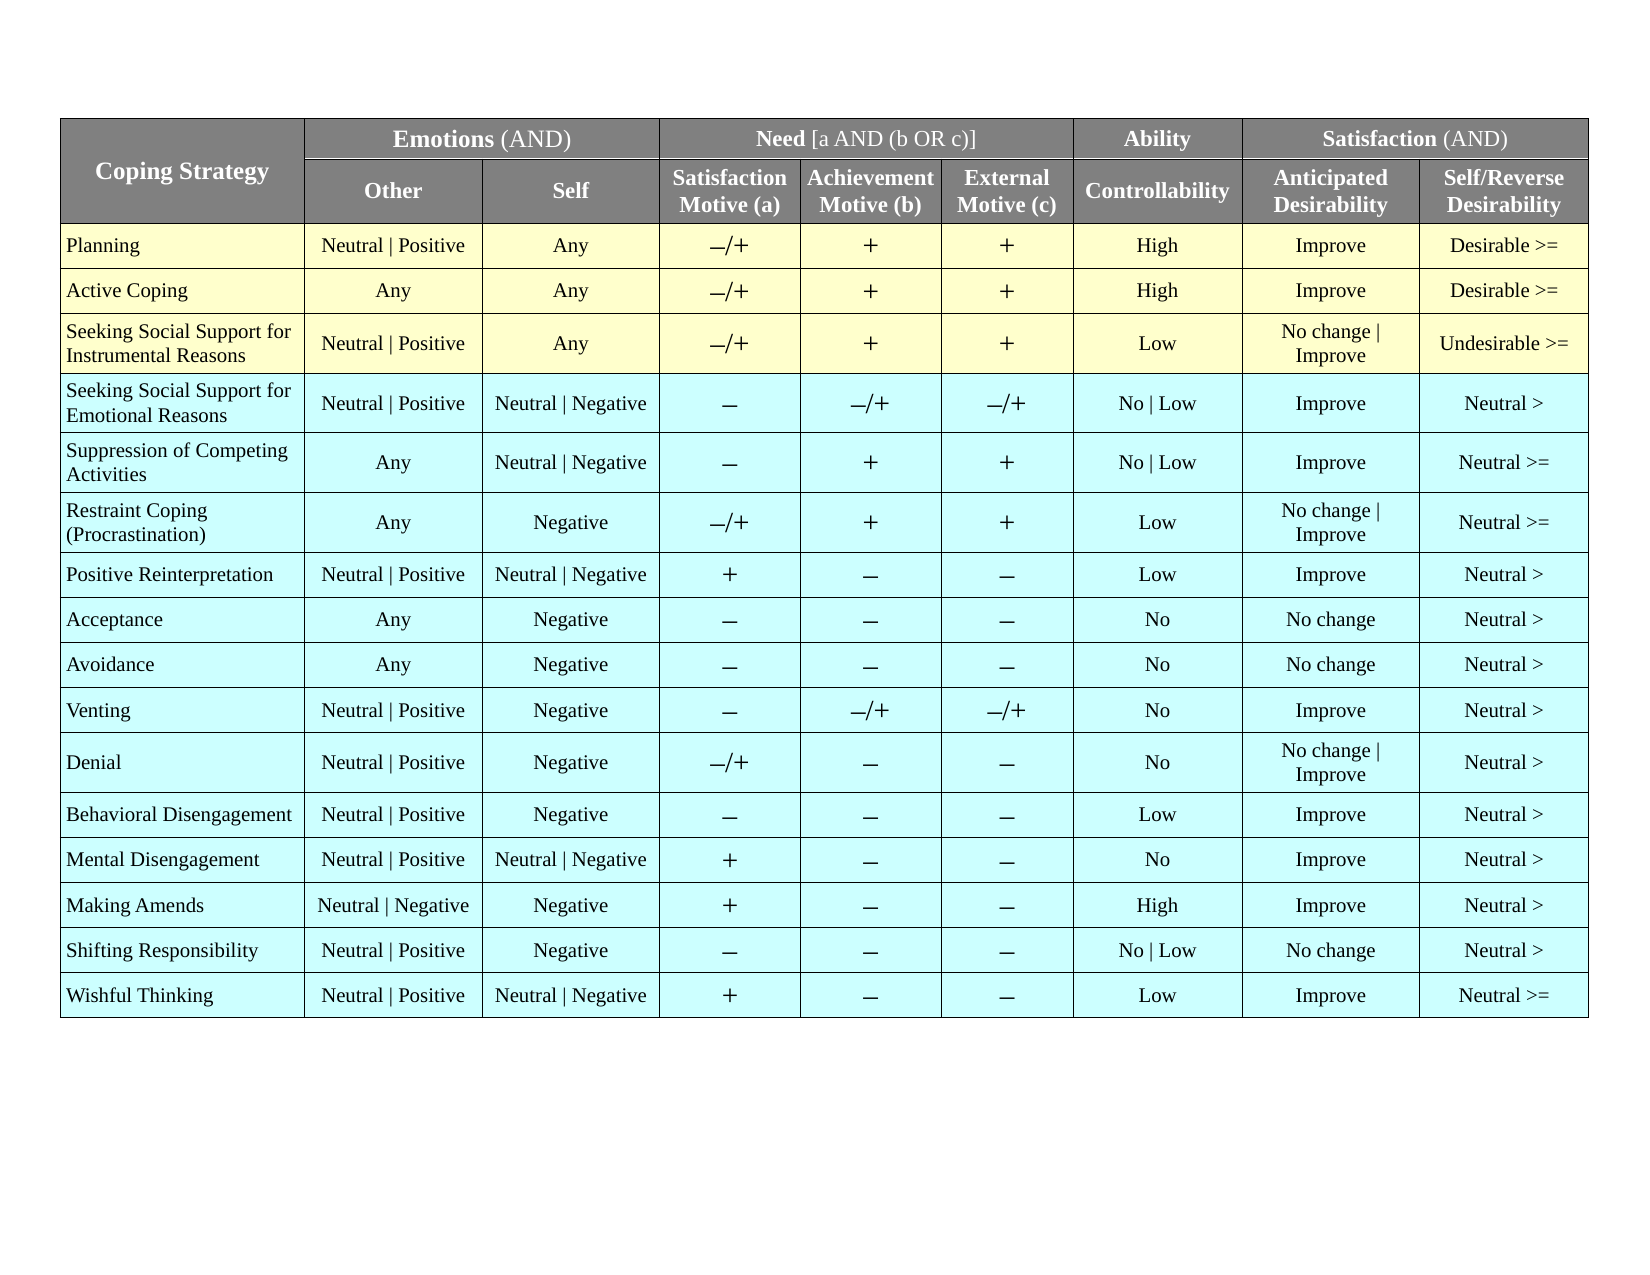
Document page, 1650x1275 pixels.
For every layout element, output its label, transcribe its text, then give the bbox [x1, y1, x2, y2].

table_cell Planning [61, 224, 304, 268]
table_cell Satisfaction Motive (a) [660, 160, 800, 223]
table_cell Neutral | Negative [305, 883, 482, 927]
table_cell + [801, 314, 941, 373]
table_cell Neutral | Positive [305, 314, 482, 373]
table_cell – [801, 838, 941, 882]
table_cell Desirable >= [1420, 269, 1588, 313]
table_cell Improve [1243, 688, 1419, 732]
table_cell Neutral | Positive [305, 374, 482, 432]
table_cell Any [305, 269, 482, 313]
table_cell Any [305, 433, 482, 492]
table_cell – [942, 733, 1073, 792]
table_cell Negative [483, 598, 659, 642]
table_cell + [942, 224, 1073, 268]
table_cell Any [305, 643, 482, 687]
table_cell No | Low [1074, 433, 1242, 492]
table_cell Negative [483, 733, 659, 792]
table_cell No [1074, 733, 1242, 792]
table_cell Shifting Responsibility [61, 928, 304, 972]
table_cell Any [483, 269, 659, 313]
table_cell Active Coping [61, 269, 304, 313]
table_cell Improve [1243, 374, 1419, 432]
table_cell External Motive (c) [942, 160, 1073, 223]
table_cell Improve [1243, 793, 1419, 837]
table_cell No change | Improve [1243, 733, 1419, 792]
table_cell Positive Reinterpretation [61, 553, 304, 597]
table_cell Mental Disengagement [61, 838, 304, 882]
table_cell Neutral > [1420, 553, 1588, 597]
table_cell + [801, 493, 941, 552]
table_cell Controllability [1074, 160, 1242, 223]
table_cell Improve [1243, 838, 1419, 882]
table_cell No [1074, 643, 1242, 687]
table_cell – [801, 973, 941, 1017]
table_cell – [942, 973, 1073, 1017]
table_cell Improve [1243, 553, 1419, 597]
table_cell – [942, 643, 1073, 687]
table_cell Negative [483, 928, 659, 972]
table_cell Neutral > [1420, 374, 1588, 432]
table_cell No change [1243, 643, 1419, 687]
table_cell Neutral >= [1420, 493, 1588, 552]
table_cell Venting [61, 688, 304, 732]
table_cell Neutral | Positive [305, 733, 482, 792]
table_cell Suppression of Competing Activities [61, 433, 304, 492]
table_cell No [1074, 598, 1242, 642]
table_cell Neutral | Positive [305, 224, 482, 268]
table_cell High [1074, 269, 1242, 313]
table_cell – [942, 553, 1073, 597]
table_cell Any [305, 493, 482, 552]
table_cell Neutral | Positive [305, 973, 482, 1017]
table_cell Neutral | Negative [483, 838, 659, 882]
table_cell Low [1074, 553, 1242, 597]
table_cell + [660, 883, 800, 927]
table_cell Neutral | Positive [305, 838, 482, 882]
table_cell Improve [1243, 973, 1419, 1017]
table_header Satisfaction (AND) [1243, 119, 1588, 158]
table_cell Neutral | Positive [305, 553, 482, 597]
table_cell Neutral > [1420, 643, 1588, 687]
table_cell – [660, 928, 800, 972]
table_cell Seeking Social Support for Emotional Reasons [61, 374, 304, 432]
table_cell Any [305, 598, 482, 642]
table_cell Neutral >= [1420, 973, 1588, 1017]
table_cell – [942, 883, 1073, 927]
table_cell + [801, 433, 941, 492]
table_cell Self/Reverse Desirability [1420, 160, 1588, 223]
table_cell Wishful Thinking [61, 973, 304, 1017]
table_cell – [660, 433, 800, 492]
table_cell – [660, 688, 800, 732]
table_cell – [801, 883, 941, 927]
table_cell – [660, 793, 800, 837]
table_cell + [660, 838, 800, 882]
table_cell Neutral | Positive [305, 928, 482, 972]
table_cell Low [1074, 793, 1242, 837]
table_cell Neutral > [1420, 688, 1588, 732]
table_cell Desirable >= [1420, 224, 1588, 268]
table_header Emotions (AND) [305, 119, 659, 158]
table_cell – [801, 643, 941, 687]
table_cell Neutral > [1420, 883, 1588, 927]
table_cell – [942, 793, 1073, 837]
table_cell – [801, 553, 941, 597]
table_cell No change | Improve [1243, 314, 1419, 373]
table_cell – [942, 928, 1073, 972]
table_cell –/+ [660, 733, 800, 792]
table_cell –/+ [660, 493, 800, 552]
table_cell –/+ [942, 374, 1073, 432]
table_cell + [942, 433, 1073, 492]
table_cell Neutral > [1420, 793, 1588, 837]
table_cell – [942, 598, 1073, 642]
table_cell – [801, 733, 941, 792]
table_header Ability [1074, 119, 1242, 158]
table_cell Anticipated Desirability [1243, 160, 1419, 223]
table_cell Neutral | Positive [305, 793, 482, 837]
table_cell – [801, 928, 941, 972]
table_cell Improve [1243, 224, 1419, 268]
table_cell Neutral | Negative [483, 973, 659, 1017]
table_cell –/+ [942, 688, 1073, 732]
table_cell –/+ [801, 688, 941, 732]
table_cell Restraint Coping (Procrastination) [61, 493, 304, 552]
table_cell Denial [61, 733, 304, 792]
table_cell Negative [483, 883, 659, 927]
table_cell Negative [483, 688, 659, 732]
table_cell Neutral > [1420, 598, 1588, 642]
table_cell + [942, 269, 1073, 313]
table_cell Negative [483, 493, 659, 552]
table_cell Achievement Motive (b) [801, 160, 941, 223]
table_cell Neutral | Negative [483, 374, 659, 432]
table_cell Neutral > [1420, 733, 1588, 792]
table_cell Neutral >= [1420, 433, 1588, 492]
table_cell + [801, 269, 941, 313]
table_cell Neutral | Negative [483, 553, 659, 597]
table_cell Neutral > [1420, 838, 1588, 882]
table_cell No | Low [1074, 928, 1242, 972]
table_cell Negative [483, 793, 659, 837]
table_cell – [801, 793, 941, 837]
table_cell + [942, 314, 1073, 373]
table_cell No change [1243, 928, 1419, 972]
table_cell Neutral | Positive [305, 688, 482, 732]
table_cell + [801, 224, 941, 268]
table_cell Improve [1243, 269, 1419, 313]
table_cell Seeking Social Support for Instrumental Reasons [61, 314, 304, 373]
table_cell Other [305, 160, 482, 223]
table_cell –/+ [801, 374, 941, 432]
table_cell No change [1243, 598, 1419, 642]
table_cell – [801, 598, 941, 642]
table_cell –/+ [660, 314, 800, 373]
table_cell Undesirable >= [1420, 314, 1588, 373]
table_cell Acceptance [61, 598, 304, 642]
table_cell + [660, 973, 800, 1017]
table_cell Neutral | Negative [483, 433, 659, 492]
table_cell – [660, 643, 800, 687]
table_cell High [1074, 883, 1242, 927]
table_cell –/+ [660, 269, 800, 313]
table_cell Improve [1243, 883, 1419, 927]
table_cell Improve [1243, 433, 1419, 492]
table_cell – [660, 374, 800, 432]
table_cell Negative [483, 643, 659, 687]
table_cell + [942, 493, 1073, 552]
table_cell – [942, 838, 1073, 882]
table_cell Low [1074, 314, 1242, 373]
table_cell No | Low [1074, 374, 1242, 432]
table_cell Avoidance [61, 643, 304, 687]
table_cell –/+ [660, 224, 800, 268]
table_cell Neutral > [1420, 928, 1588, 972]
table_cell Self [483, 160, 659, 223]
table_cell High [1074, 224, 1242, 268]
table_cell + [660, 553, 800, 597]
table_cell Any [483, 314, 659, 373]
table_header Coping Strategy [61, 119, 304, 223]
table_cell Making Amends [61, 883, 304, 927]
table_header Need [a AND (b OR c)] [660, 119, 1073, 158]
table_cell No change | Improve [1243, 493, 1419, 552]
table_cell Low [1074, 493, 1242, 552]
table_cell – [660, 598, 800, 642]
table_cell No [1074, 688, 1242, 732]
table_cell No [1074, 838, 1242, 882]
table_cell Low [1074, 973, 1242, 1017]
table_cell Any [483, 224, 659, 268]
table_cell Behavioral Disengagement [61, 793, 304, 837]
